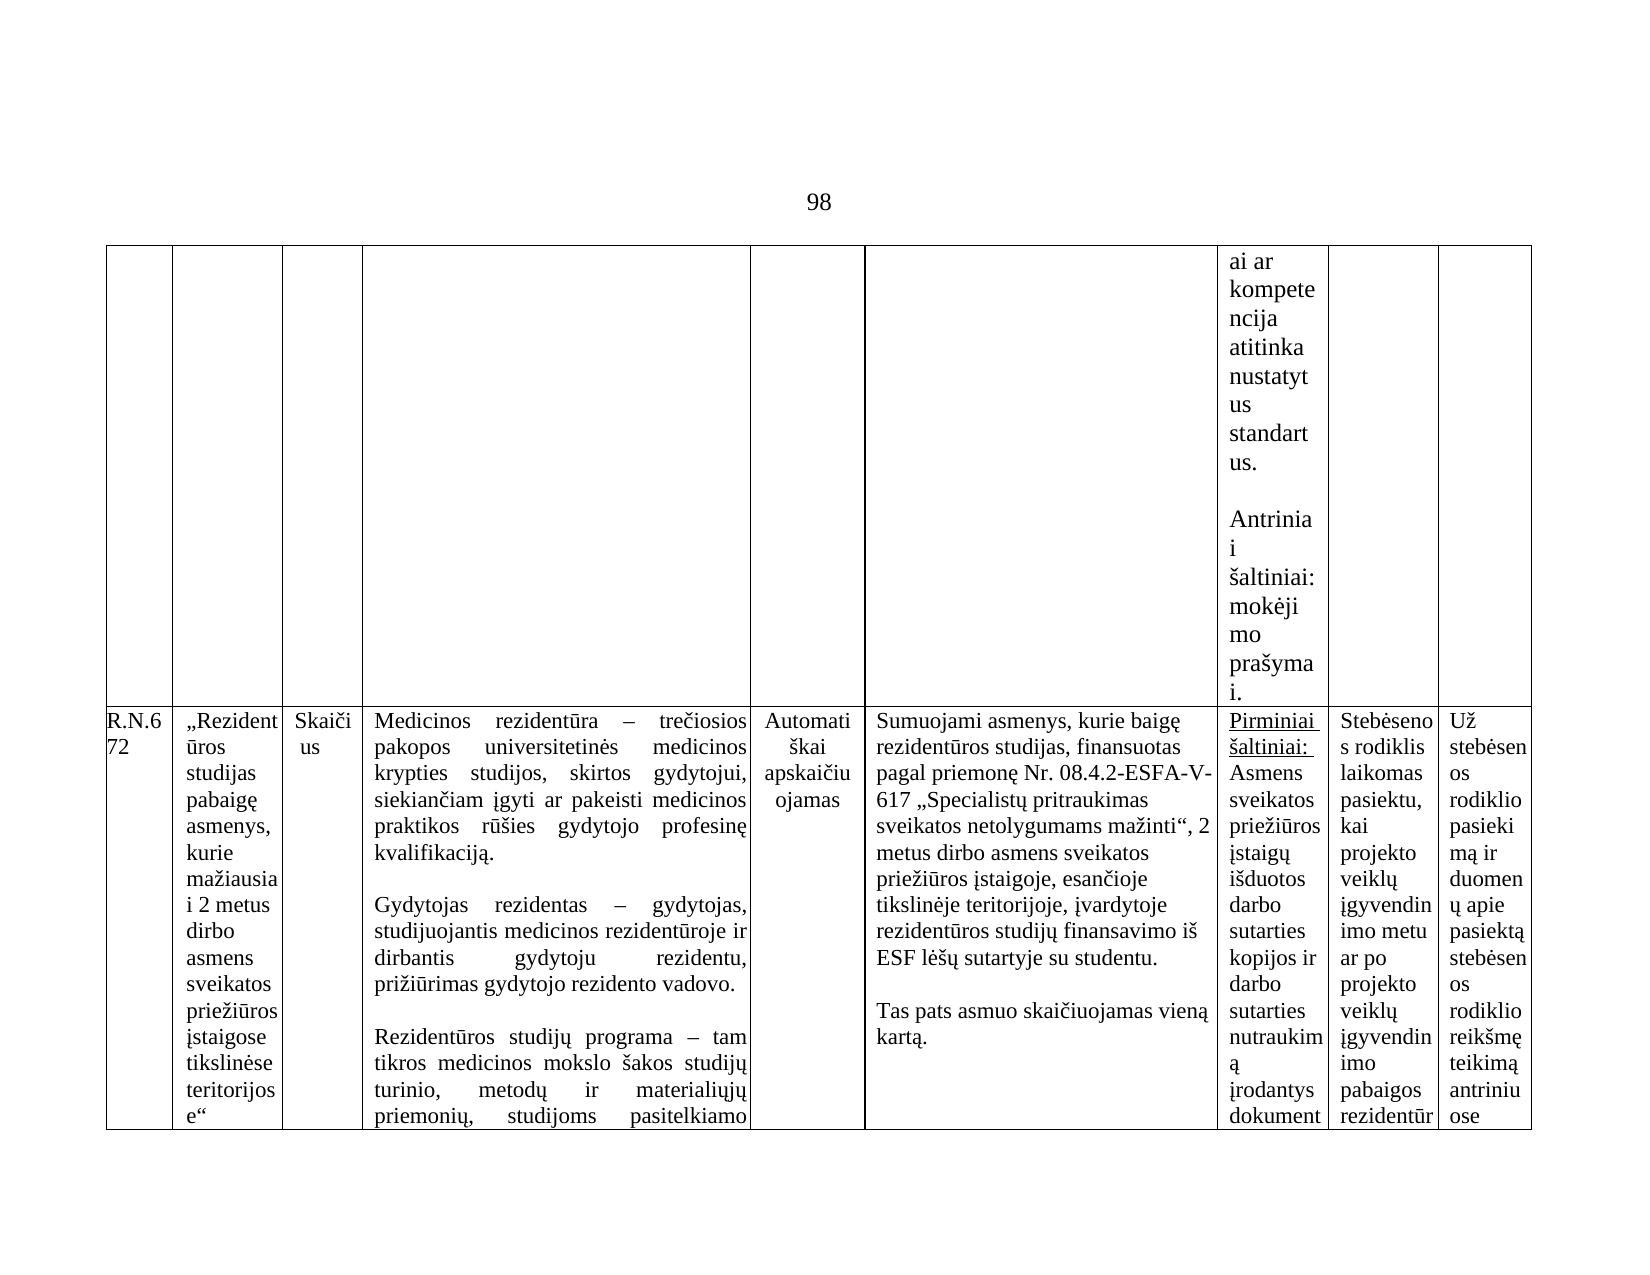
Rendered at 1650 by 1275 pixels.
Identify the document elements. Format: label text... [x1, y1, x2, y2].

table_cell Už stebėsenos rodiklio pasiekimą ir duomenų apie pasiektą stebėsenos rodiklio reikšmę teikimą antriniuose [1439, 707, 1531, 1128]
table_cell Stebėsenos rodiklis laikomas pasiektu, kai projekto veiklų įgyvendinimo metu ar po projekto veiklų įgyvendinimo pabaigos rezidentūr [1329, 707, 1438, 1128]
table_cell [751, 246, 864, 706]
table_cell ai ar kompetencija atitinka nustatytus standartus. Antriniai šaltiniai: mokėjimo prašymai. [1218, 246, 1328, 706]
table_cell Sumuojami asmenys, kurie baigę rezidentūros studijas, finansuotas pagal priemonę Nr. 08.4.2-ESFA-V-617 „Specialistų pritraukimas sveikatos netolygumams mažinti“, 2 metus dirbo asmens sveikatos priežiūros įstaigoje, esančioje tikslinėje teritorijoje, įvardytoje rezidentūros studijų finansavimo iš ESF lėšų sutartyje su studentu. Tas pats asmuo skaičiuojamas vieną kartą. [866, 707, 1217, 1128]
table_cell „Rezidentūros studijas pabaigę asmenys, kurie mažiausiai 2 metus dirbo asmens sveikatos priežiūros įstaigose tikslinėse teritorijose“ [173, 707, 282, 1128]
table_cell [107, 246, 172, 706]
table_cell [173, 246, 282, 706]
table_cell Skaičius [283, 707, 362, 1128]
table_cell Pirminiai šaltiniai: Asmens sveikatos priežiūros įstaigų išduotos darbo sutarties kopijos ir darbo sutarties nutraukimą įrodantys dokument [1218, 707, 1328, 1128]
table_cell [866, 246, 1217, 706]
table_cell R.N.672 [107, 707, 172, 1128]
table_cell [1329, 246, 1438, 706]
table_cell [363, 246, 750, 706]
table_cell Automatiškai apskaičiuojamas [751, 707, 864, 1128]
table_cell Medicinos rezidentūra – trečiosios pakopos universitetinės medicinos krypties studijos, skirtos gydytojui, siekiančiam įgyti ar pakeisti medicinos praktikos rūšies gydytojo profesinę kvalifikaciją. Gydytojas rezidentas – gydytojas, studijuojantis medicinos rezidentūroje ir dirbantis gydytoju rezidentu, prižiūrimas gydytojo rezidento vadovo. Rezidentūros studijų programa – tam tikros medicinos mokslo šakos studijų turinio, metodų ir materialiųjų priemonių, studijoms pasitelkiamo [363, 707, 750, 1128]
table_cell [1439, 246, 1531, 706]
table_cell [283, 246, 362, 706]
